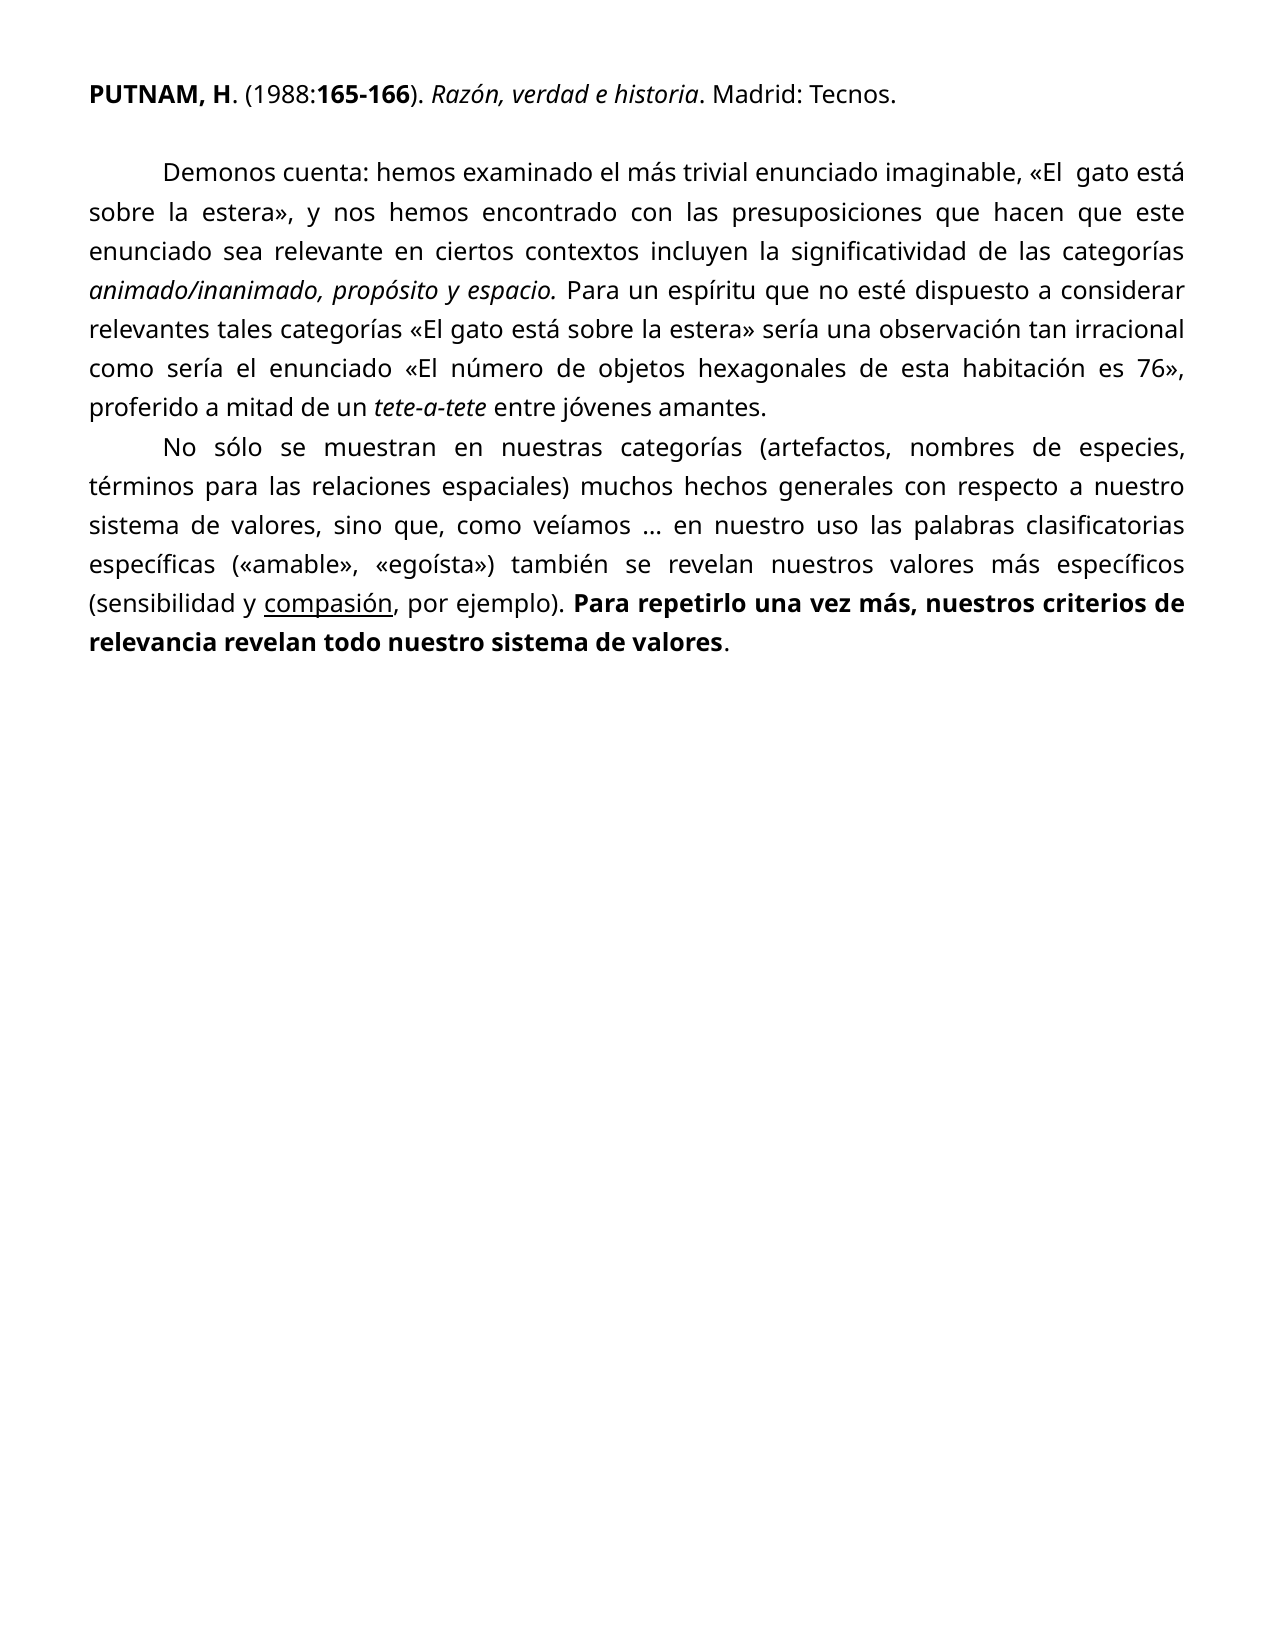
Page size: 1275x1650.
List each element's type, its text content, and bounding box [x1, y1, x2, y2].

text Demonos cuenta: hemos examinado el más trivial enunciado imaginable, «El gato está sobre la estera», y nos hemos encontrado con las presuposiciones que hacen que este enunciado sea relevante en ciertos contextos incluyen la significatividad de las categorías animado/inanimado, propósito y espacio. Para un espíritu que no esté dispuesto a considerar relevantes tales categorías «El gato está sobre la estera» sería una observación tan irracional como sería el enunciado «El número de objetos hexagonales de esta habitación es 76», proferido a mitad de un tete-a-tete entre jóvenes amantes. [88, 155, 1186, 424]
text No sólo se muestran en nuestras categorías (artefactos, nombres de especies, términos para las relaciones espaciales) muchos hechos generales con respecto a nuestro sistema de valores, sino que, como veíamos … en nuestro uso las palabras clasificatorias específicas («amable», «egoísta») también se revelan nuestros valores más específicos (sensibilidad y compasión, por ejemplo). Para repetirlo una vez más, nuestros criterios de relevancia revelan todo nuestro sistema de valores. [88, 429, 1186, 659]
text PUTNAM, H. (1988:165-166). Razón, verdad e historia. Madrid: Tecnos. [88, 77, 1186, 111]
